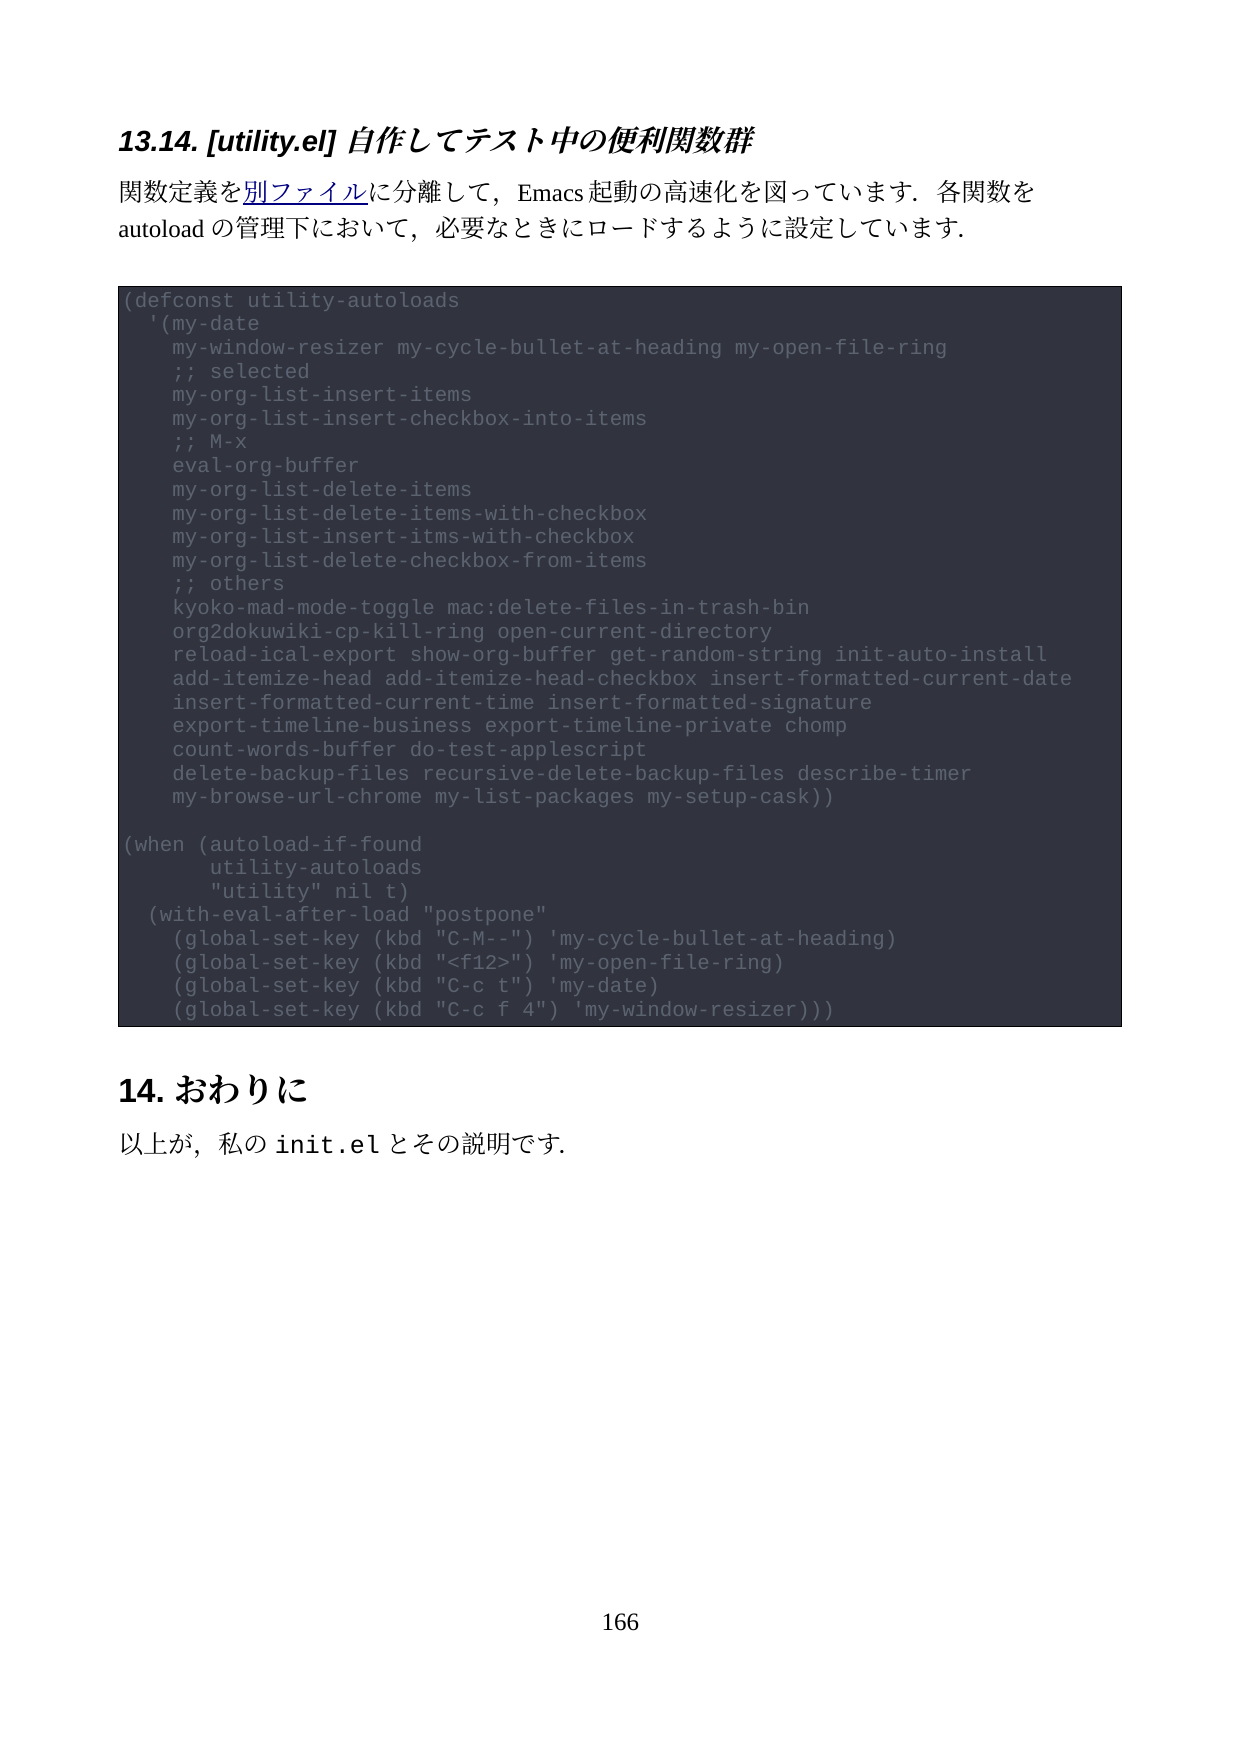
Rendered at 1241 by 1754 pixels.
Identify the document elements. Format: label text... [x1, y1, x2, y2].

text my-org-list-insert-items [119, 380, 1121, 404]
text eval-org-buffer [119, 451, 1121, 475]
text add-itemize-head add-itemize-head-checkbox insert-formatted-current-date [119, 664, 1121, 688]
subtitle おわりに [118, 1064, 1122, 1112]
text (defconst utility-autoloads [119, 287, 1121, 309]
text my-window-resizer my-cycle-bullet-at-heading my-open-file-ring [119, 333, 1121, 357]
text (global-set-key (kbd "C-M--") 'my-cycle-bullet-at-heading) [119, 924, 1121, 948]
subtitle [utility.el] 自作してテスト中の便利関数群 [118, 118, 1122, 160]
text insert-formatted-current-time insert-formatted-signature [119, 688, 1121, 711]
text 関数定義を別ファイルに分離して，Emacs起動の高速化を図っています．各関数を autoload の管理下において，必要なときにロードするように設定しています． [118, 172, 1122, 273]
text (global-set-key (kbd "C-c f 4") 'my-window-resizer))) [119, 995, 1121, 1026]
text my-org-list-delete-checkbox-from-items [119, 546, 1121, 569]
text my-org-list-insert-checkbox-into-items [119, 404, 1121, 428]
text ;; selected [119, 357, 1121, 380]
text kyoko-mad-mode-toggle mac:delete-files-in-trash-bin [119, 593, 1121, 617]
text reload-ical-export show-org-buffer get-random-string init-auto-install [119, 640, 1121, 664]
text my-org-list-insert-itms-with-checkbox [119, 522, 1121, 546]
text my-browse-url-chrome my-list-packages my-setup-cask)) [119, 782, 1121, 806]
text (when (autoload-if-found [119, 829, 1121, 853]
text ;; M-x [119, 428, 1121, 451]
text (global-set-key (kbd "<f12>") 'my-open-file-ring) [119, 948, 1121, 971]
text "utility" nil t) [119, 877, 1121, 901]
text my-org-list-delete-items [119, 475, 1121, 498]
text utility-autoloads [119, 853, 1121, 877]
text ;; others [119, 569, 1121, 593]
text org2dokuwiki-cp-kill-ring open-current-directory [119, 617, 1121, 640]
text (with-eval-after-load "postpone" [119, 901, 1121, 924]
text delete-backup-files recursive-delete-backup-files describe-timer [119, 759, 1121, 782]
text 以上が，私の init.el とその説明です． [118, 1125, 1122, 1190]
text export-timeline-business export-timeline-private chomp [119, 711, 1121, 735]
text my-org-list-delete-items-with-checkbox [119, 498, 1121, 522]
text count-words-buffer do-test-applescript [119, 735, 1121, 759]
text (global-set-key (kbd "C-c t") 'my-date) [119, 971, 1121, 995]
text '(my-date [119, 309, 1121, 333]
